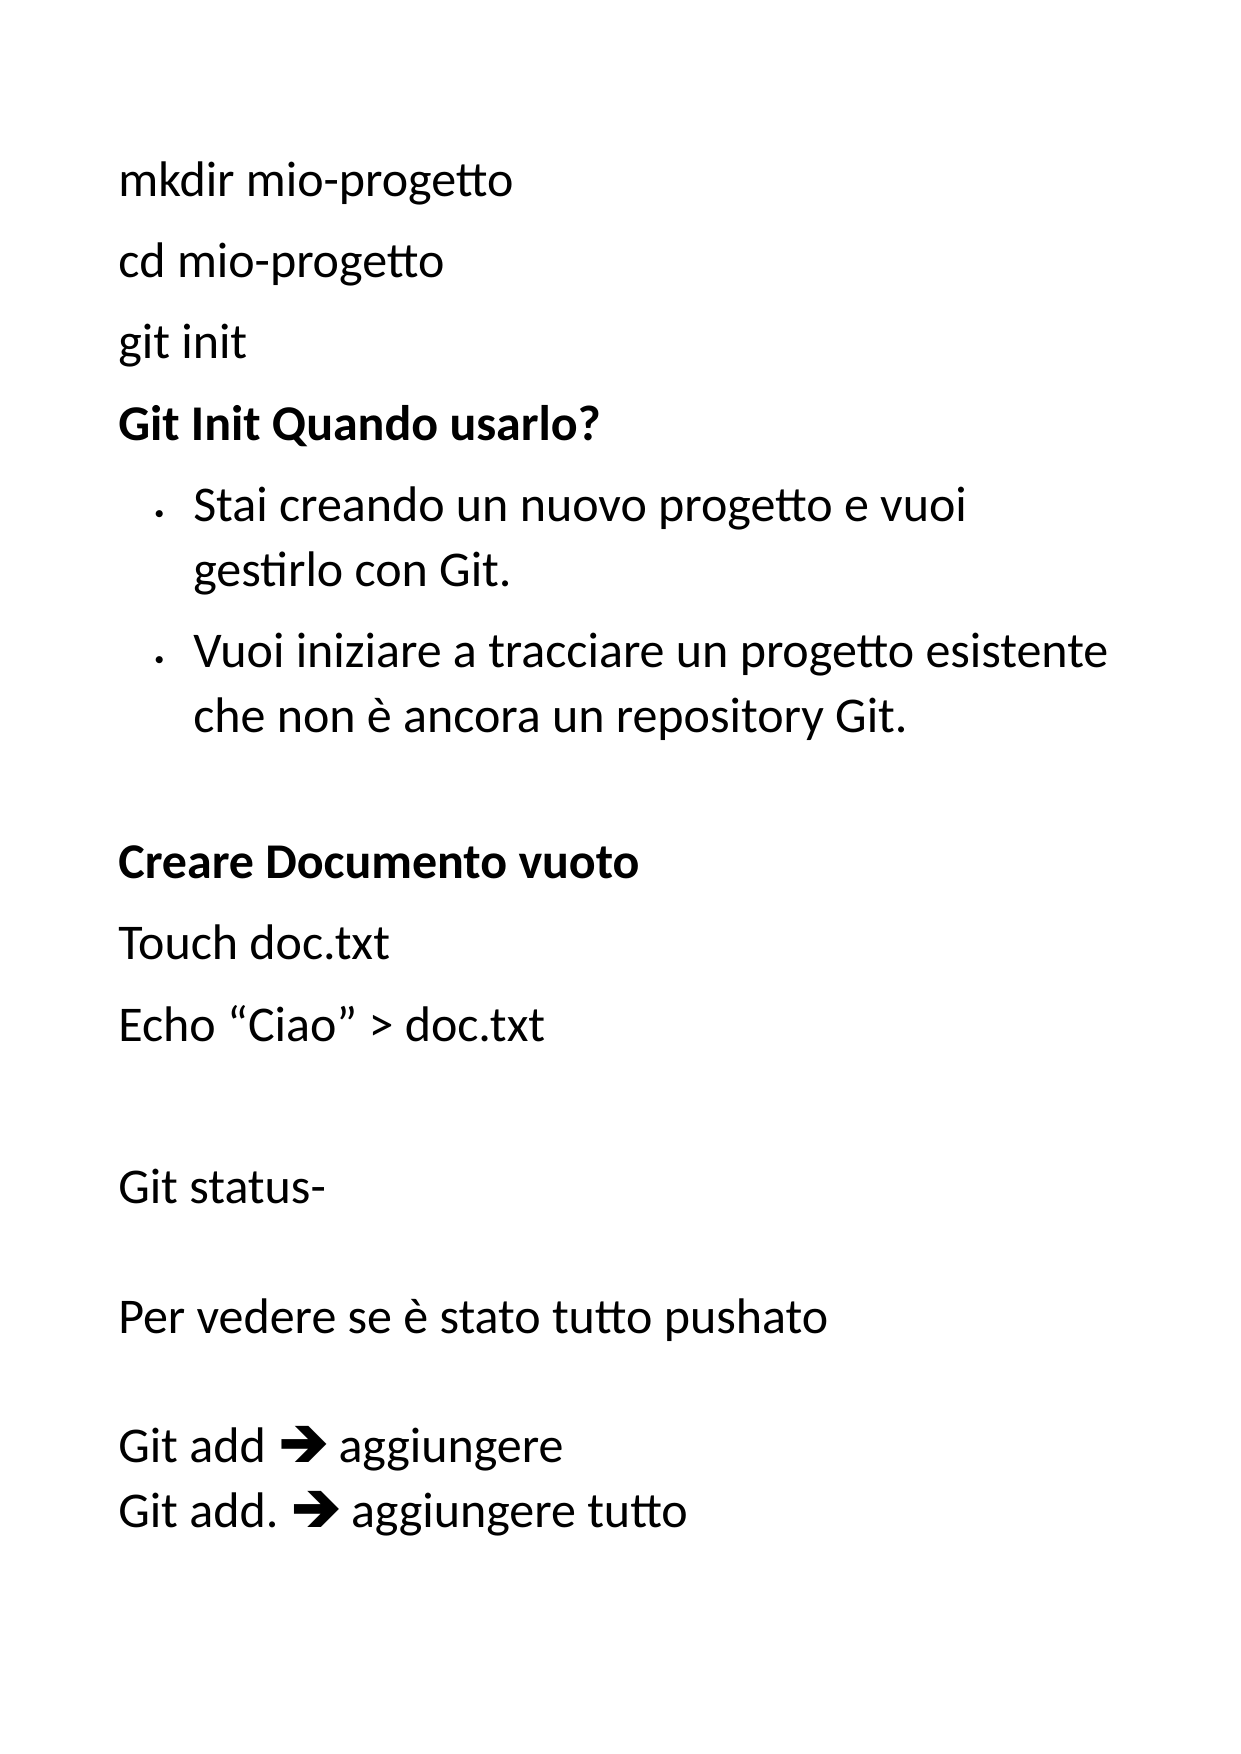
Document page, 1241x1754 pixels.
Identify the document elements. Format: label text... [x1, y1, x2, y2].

text Touch doc.txt [118, 911, 1122, 972]
text git init [118, 310, 1122, 371]
list Stai creando un nuovo progetto e vuoi gestirlo con Git. [156, 473, 1122, 599]
text cd mio-progetto [118, 229, 1122, 290]
text Creare Documento vuoto [118, 765, 1122, 891]
text Echo “Ciao” > doc.txt [118, 992, 1122, 1053]
text mkdir mio-progetto [118, 148, 1122, 209]
text Git status- Per vedere se è stato tutto pushato Git add  aggiungere Git add.  aggiungere tutto [118, 1155, 1122, 1540]
text Git Init Quando usarlo? [118, 392, 1122, 453]
list Vuoi iniziare a tracciare un progetto esistente che non è ancora un repository Git. [156, 619, 1122, 745]
